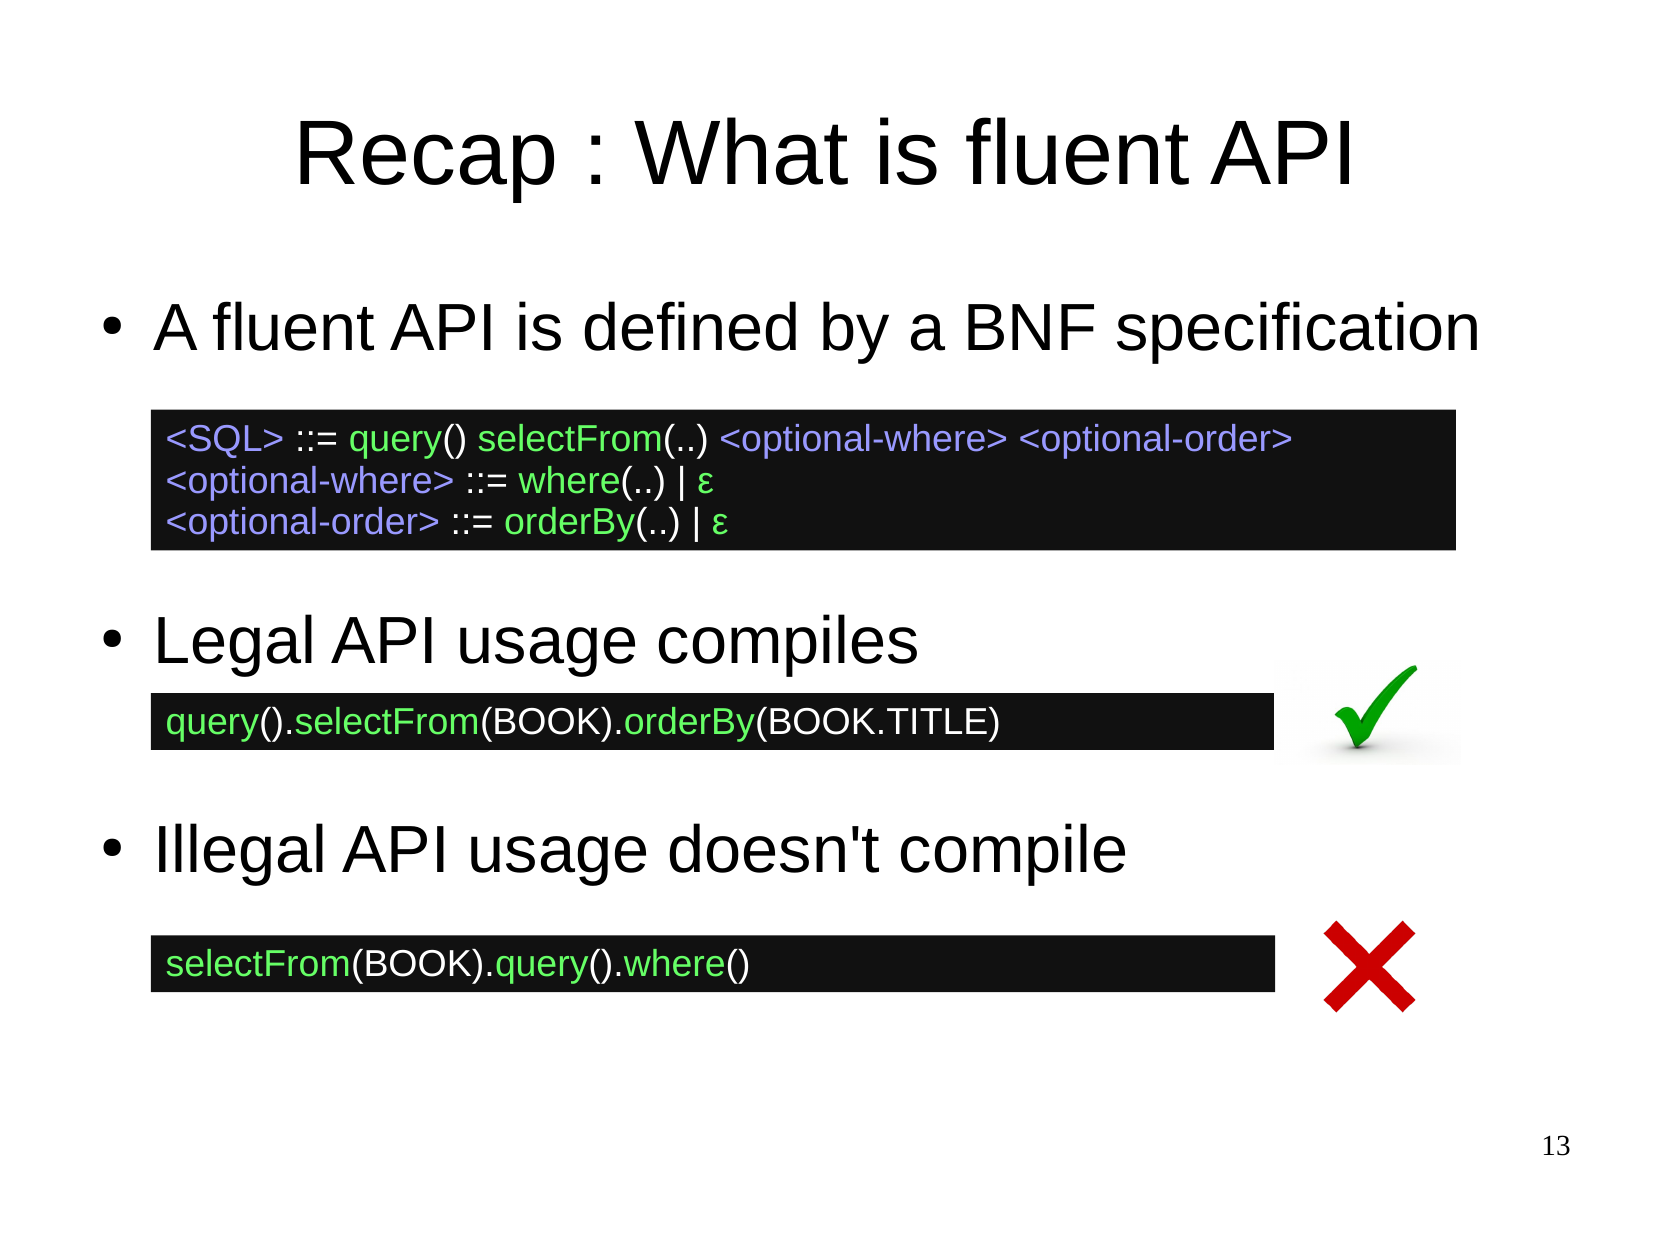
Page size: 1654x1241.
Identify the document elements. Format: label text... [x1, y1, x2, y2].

list A fluent API is defined by a BNF specification Legal API usage compiles Illegal API usage doesn't compile [82, 290, 1571, 1010]
text_box <SQL> ::= query() selectFrom(..) <optional-where> <optional-order> <optional-where> ::= where(..) | ε <optional-order> ::= orderBy(..) | ε [150, 409, 1456, 551]
text_box selectFrom(BOOK).query().where() [150, 935, 1276, 993]
picture [1308, 909, 1428, 1029]
text_box query().selectFrom(BOOK).orderBy(BOOK.TITLE) [150, 693, 1274, 750]
picture [1274, 660, 1461, 766]
title Recap : What is fluent API [82, 49, 1571, 257]
